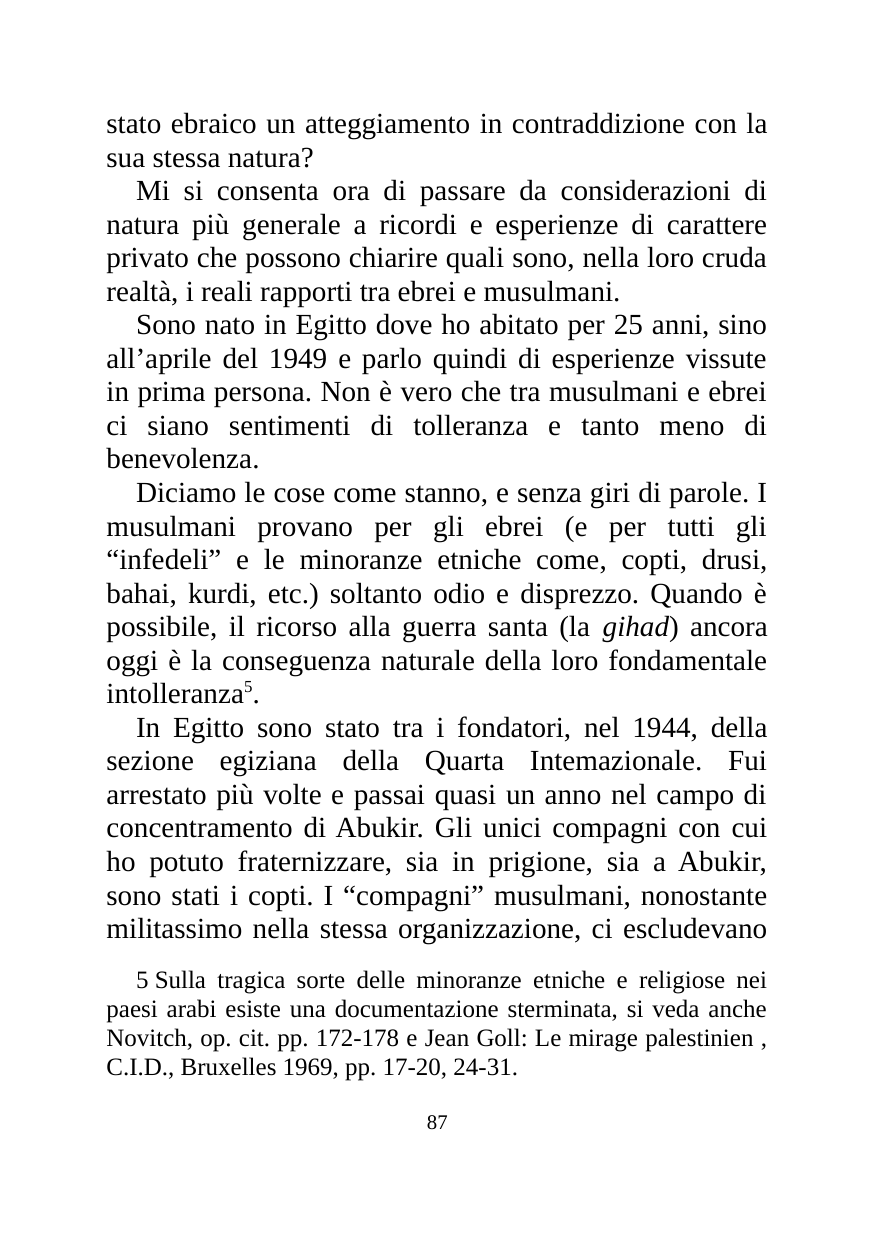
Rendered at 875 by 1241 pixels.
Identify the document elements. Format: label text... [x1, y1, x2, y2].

text Sulla tragica sorte delle minoranze etniche e religiose nei paesi arabi esiste una documentazione sterminata, si veda anche Novitch, op. cit. pp. 172-178 e Jean Goll: Le mirage palestinien , C.I.D., Bruxelles 1969, pp. 17-20, 24-31. [106, 965, 768, 1080]
text Sono nato in Egitto dove ho abitato per 25 anni, sino all’aprile del 1949 e parlo quindi di esperienze vissute in prima persona. Non è vero che tra musulmani e ebrei ci siano sentimenti di tolleranza e tanto meno di benevolenza. [106, 307, 768, 475]
text In Egitto sono stato tra i fondatori, nel 1944, della sezione egiziana della Quarta Intemazionale. Fui arrestato più volte e passai quasi un anno nel campo di concentramento di Abukir. Gli unici compagni con cui ho potuto fraternizzare, sia in prigione, sia a Abukir, sono stati i copti. I “compagni” musulmani, nonostante militassimo nella stessa organizzazione, ci escludevano [106, 710, 768, 945]
text stato ebraico un atteggiamento in contraddizione con la sua stessa natura? [106, 106, 768, 173]
text Diciamo le cose come stanno, e senza giri di parole. I musulmani provano per gli ebrei (e per tutti gli “infedeli” e le minoranze etniche come, copti, drusi, bahai, kurdi, etc.) soltanto odio e disprezzo. Quando è possibile, il ricorso alla guerra santa (la gihad) ancora oggi è la conseguenza naturale della loro fondamentale intolleranza. [106, 475, 768, 710]
text Mi si consenta ora di passare da considerazioni di natura più generale a ricordi e esperienze di carattere privato che possono chiarire quali sono, nella loro cruda realtà, i reali rapporti tra ebrei e musulmani. [106, 173, 768, 307]
